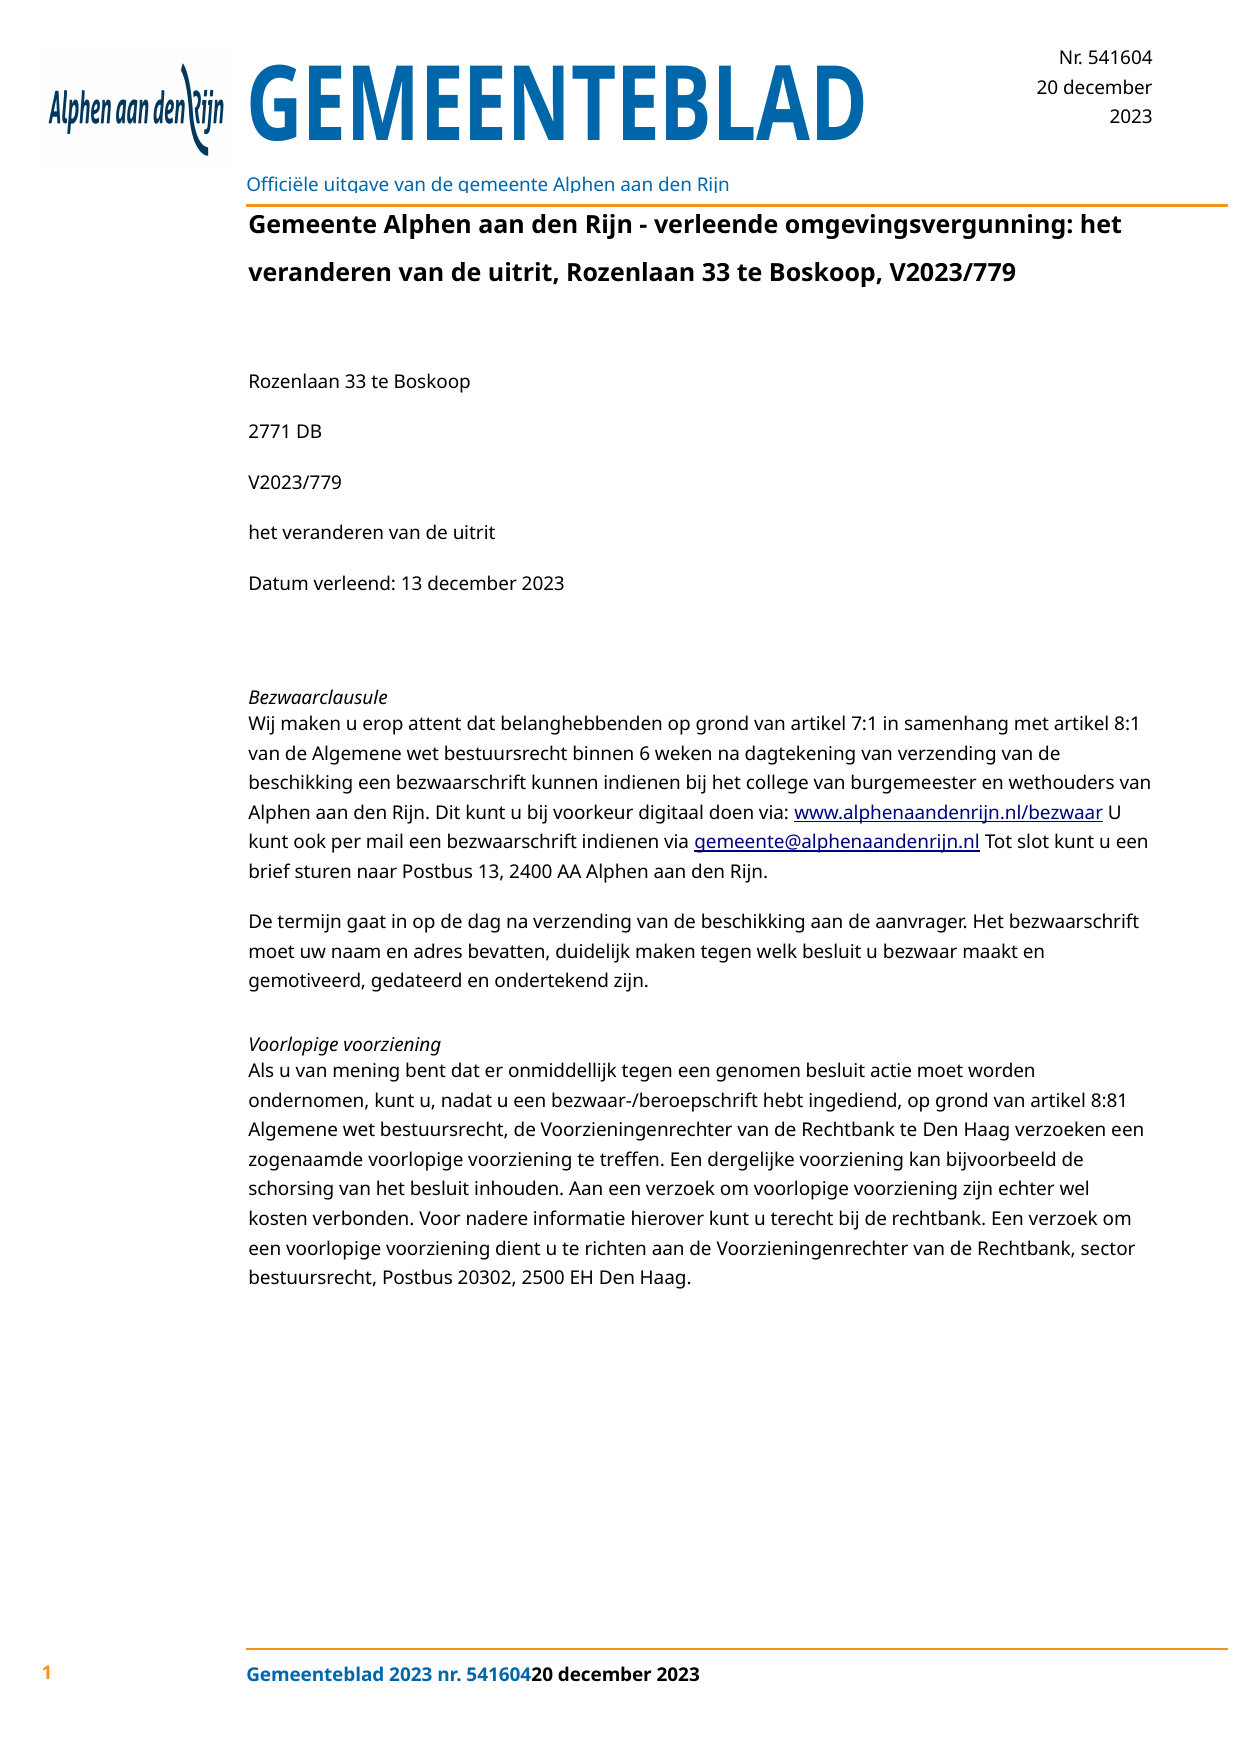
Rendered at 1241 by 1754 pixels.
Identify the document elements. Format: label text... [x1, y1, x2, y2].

text De termijn gaat in op de dag na verzending van de beschikking aan de aanvrager. Het bezwaarschrift moet uw naam en adres bevatten, duidelijk maken tegen welk besluit u bezwaar maakt en gemotiveerd, gedateerd en ondertekend zijn. [248, 908, 1152, 993]
text Wij maken u erop attent dat belanghebbenden op grond van artikel 7:1 in samenhang met artikel 8:1 van de Algemene wet bestuursrecht binnen 6 weken na dagtekening van verzending van de beschikking een bezwaarschrift kunnen indienen bij het college van burgemeester en wethouders van Alphen aan den Rijn. Dit kunt u bij voorkeur digitaal doen via: www.alphenaandenrijn.nl/bezwaar U kunt ook per mail een bezwaarschrift indienen via gemeente@alphenaandenrijn.nl Tot slot kunt u een brief sturen naar Postbus 13, 2400 AA Alphen aan den Rijn. [248, 710, 1152, 884]
text Gemeente Alphen aan den Rijn - verleende omgevingsvergunning: het veranderen van de uitrit, Rozenlaan 33 te Boskoop, V2023/779 [248, 207, 1152, 288]
text Bezwaarclausule [248, 684, 1152, 710]
text Datum verleend: 13 december 2023 [248, 570, 1152, 596]
picture [41, 47, 231, 172]
text Voorlopige voorziening [248, 1032, 1152, 1057]
text 2771 DB [248, 419, 1152, 444]
text het veranderen van de uitrit [248, 519, 1152, 545]
text Als u van mening bent dat er onmiddellijk tegen een genomen besluit actie moet worden ondernomen, kunt u, nadat u een bezwaar-/beroepschrift hebt ingediend, op grond van artikel 8:81 Algemene wet bestuursrecht, de Voorzieningenrechter van de Rechtbank te Den Haag verzoeken een zogenaamde voorlopige voorziening te treffen. Een dergelijke voorziening kan bijvoorbeeld de schorsing van het besluit inhouden. Aan een verzoek om voorlopige voorziening zijn echter wel kosten verbonden. Voor nadere informatie hierover kunt u terecht bij de rechtbank. Een verzoek om een voorlopige voorziening dient u te richten aan de Voorzieningenrechter van de Rechtbank, sector bestuursrecht, Postbus 20302, 2500 EH Den Haag. [248, 1057, 1152, 1290]
text Rozenlaan 33 te Boskoop [248, 368, 1152, 394]
text V2023/779 [248, 469, 1152, 495]
